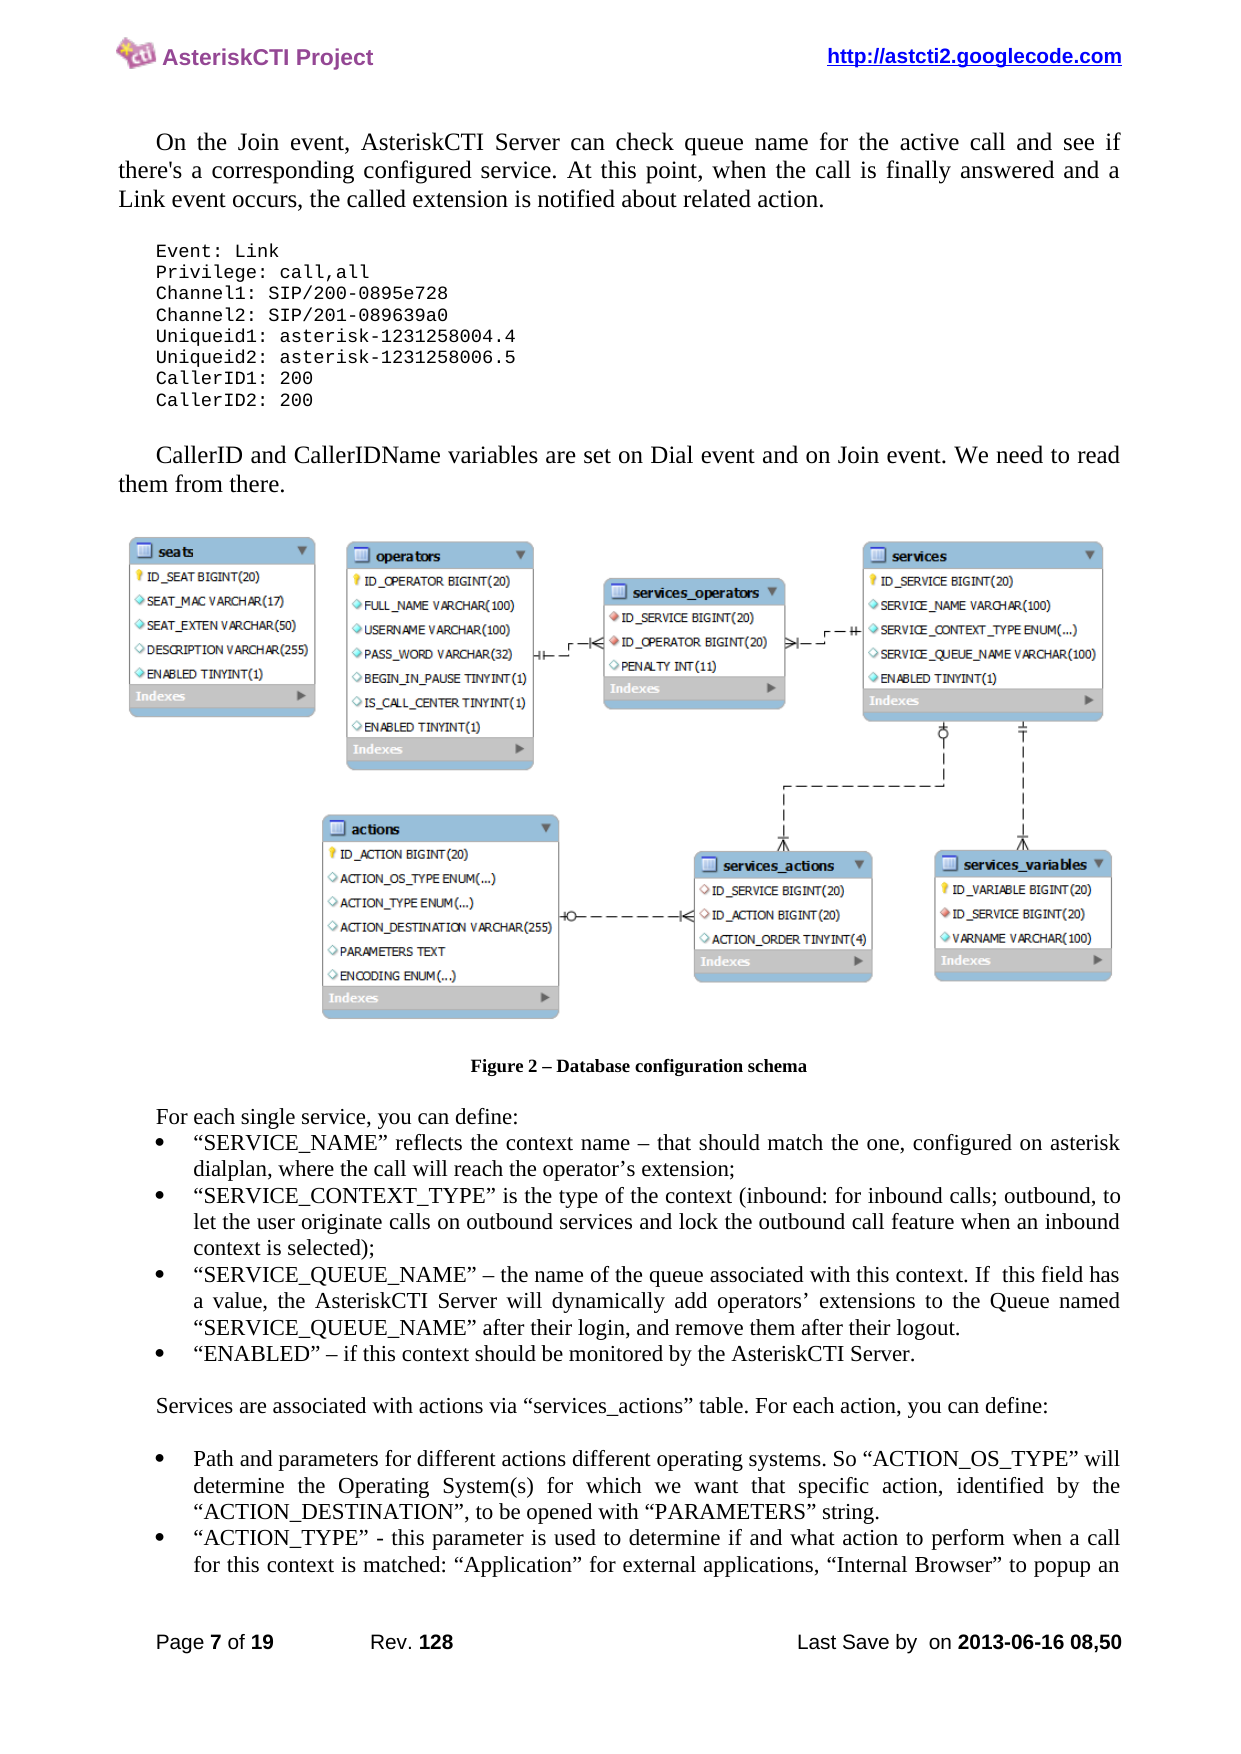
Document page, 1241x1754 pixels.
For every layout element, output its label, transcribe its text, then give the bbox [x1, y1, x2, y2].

text CallerID1: 200 [118, 369, 1122, 390]
text Figure 2 – Database configuration schema [118, 1055, 1122, 1076]
text Event: Link [118, 242, 1122, 263]
text CallerID and CallerIDName variables are set on Dial event and on Join event. We need to read them from there. [118, 440, 1122, 498]
picture [116, 34, 157, 74]
text Services are associated with actions via “services_actions” table. For each action, you can define: [156, 1393, 1122, 1419]
text Channel2: SIP/201-089639a0 [118, 305, 1122, 327]
list “SERVICE_QUEUE_NAME” – the name of the queue associated with this context. If this field has a value, the AsteriskCTI Server will dynamically add operators’ extensions to the Queue named “SERVICE_QUEUE_NAME” after their login, and remove them after their logout. [156, 1261, 1122, 1340]
list “SERVICE_CONTEXT_TYPE” is the type of the context (inbound: for inbound calls; outbound, to let the user originate calls on outbound services and lock the outbound call feature when an inbound context is selected); [156, 1182, 1122, 1261]
text On the Join event, AsteriskCTI Server can check queue name for the active call and see if there's a corresponding configured service. At this point, when the call is finally answered and a Link event occurs, the called extension is notified about related action. [118, 127, 1122, 213]
text CallerID2: 200 [118, 390, 1122, 412]
picture [118, 526, 1122, 1029]
text Channel1: SIP/200-0895e728 [118, 284, 1122, 305]
list “SERVICE_NAME” reflects the context name – that should match the one, configured on asterisk dialplan, where the call will reach the operator’s extension; [156, 1129, 1122, 1182]
text Uniqueid1: asterisk-1231258004.4 [118, 327, 1122, 348]
text Privilege: call,all [118, 263, 1122, 284]
text Uniqueid2: asterisk-1231258006.5 [118, 348, 1122, 369]
list “ACTION_TYPE” - this parameter is used to determine if and what action to perform when a call for this context is matched: “Application” for external applications, “Internal Browser” to popup an [156, 1524, 1122, 1577]
list Path and parameters for different actions different operating systems. So “ACTION_OS_TYPE” will determine the Operating System(s) for which we want that specific action, identified by the “ACTION_DESTINATION”, to be opened with “PARAMETERS” string. [156, 1445, 1122, 1524]
list “ENABLED” – if this context should be monitored by the AsteriskCTI Server. [156, 1340, 1122, 1366]
text For each single service, you can define: [118, 1103, 1122, 1129]
